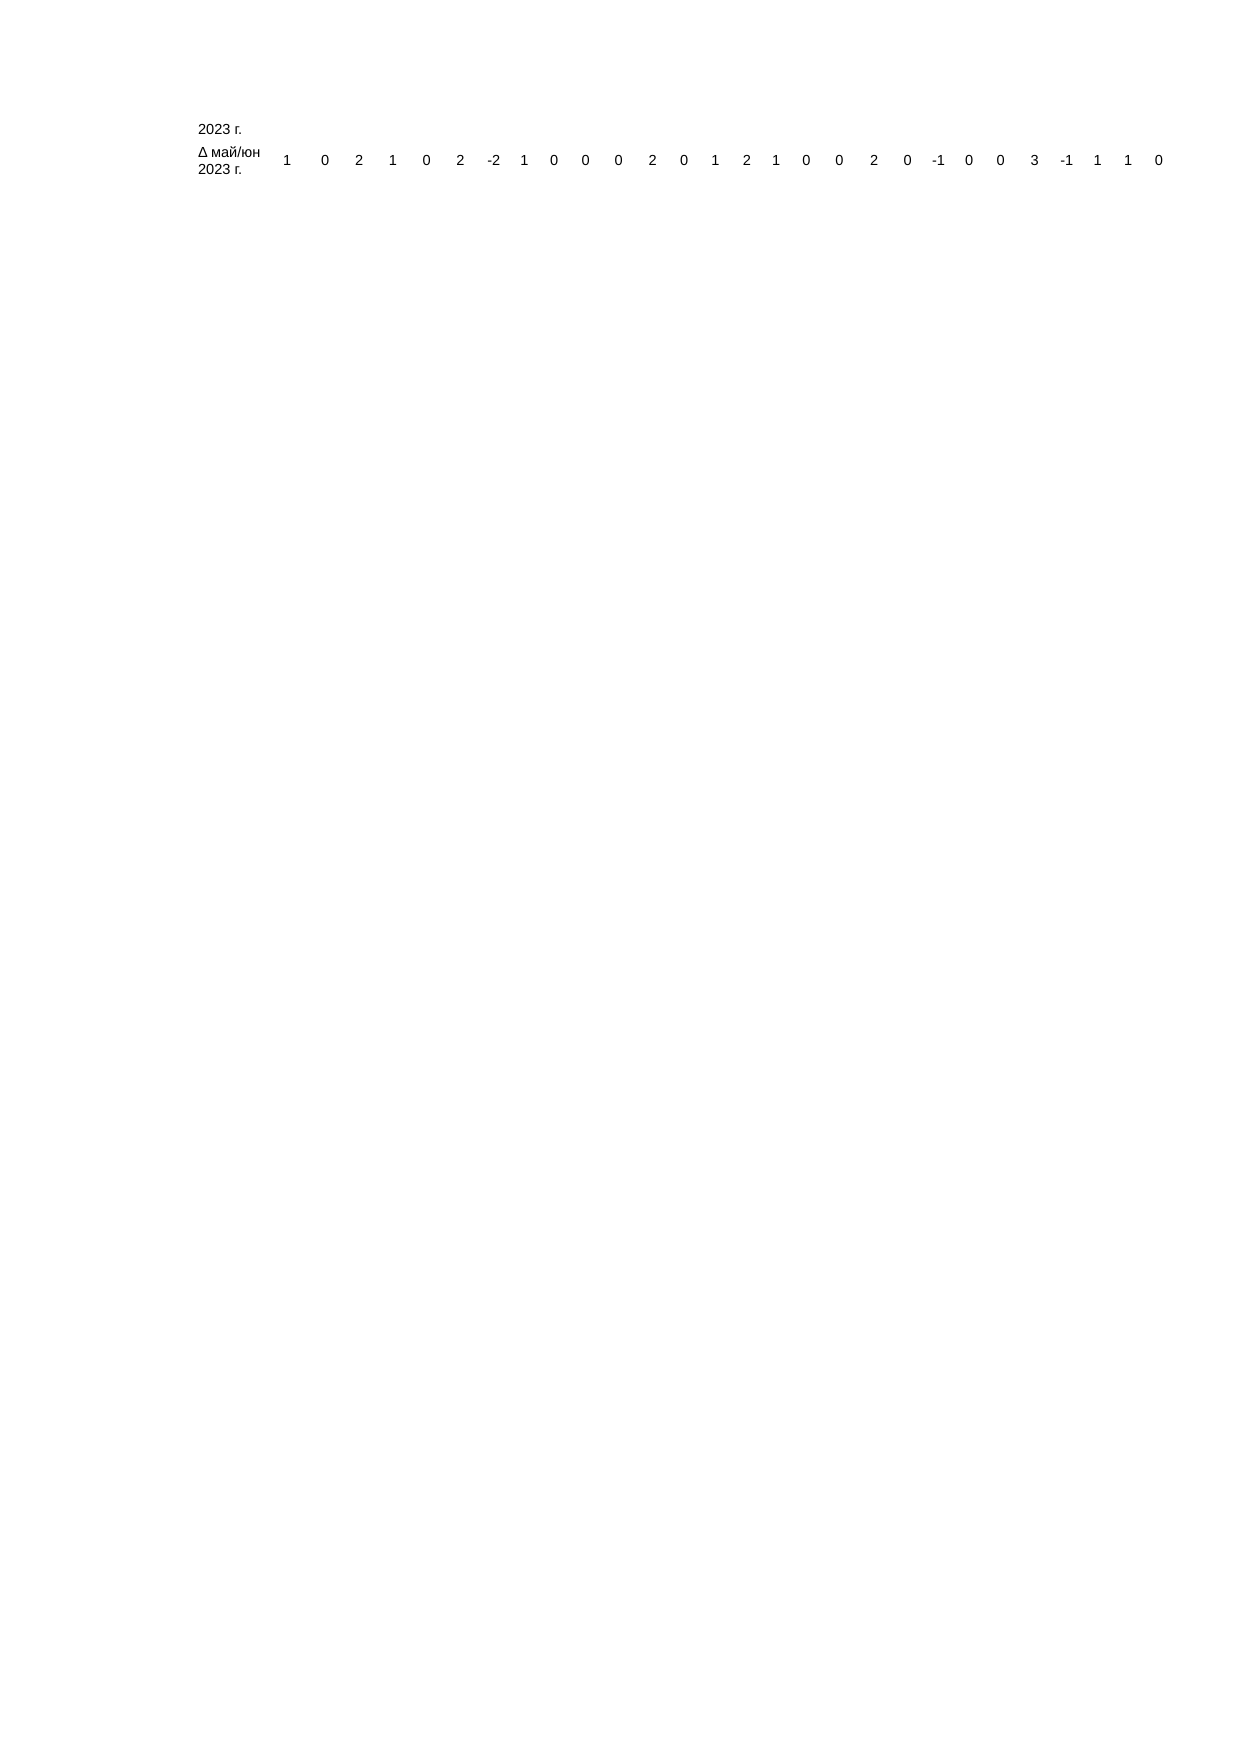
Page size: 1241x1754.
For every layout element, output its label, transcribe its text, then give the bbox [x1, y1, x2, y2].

table_cell 2 [635, 141, 669, 180]
table_cell 1 [1081, 141, 1114, 180]
table_cell [892, 118, 923, 141]
table_cell 2023 г. [195, 118, 266, 141]
table_cell 0 [538, 141, 569, 180]
table_cell 0 [308, 141, 341, 180]
table_cell [635, 118, 669, 141]
table_cell 0 [602, 141, 635, 180]
table_cell 0 [892, 141, 923, 180]
table_cell [266, 118, 308, 141]
table_cell [477, 118, 510, 141]
table_cell [376, 118, 409, 141]
table_cell 1 [376, 141, 409, 180]
table_cell [923, 118, 954, 141]
table_cell -2 [477, 141, 510, 180]
table_cell [1142, 118, 1175, 141]
table_cell 0 [822, 141, 856, 180]
table_cell Δ май/юн 2023 г. [195, 141, 266, 180]
table_cell [1081, 118, 1114, 141]
table_cell [538, 118, 569, 141]
table_cell [1114, 118, 1142, 141]
table_cell 1 [510, 141, 538, 180]
table_cell [602, 118, 635, 141]
table_cell [443, 118, 477, 141]
table_cell [670, 118, 698, 141]
table_cell [409, 118, 443, 141]
table_cell [1016, 118, 1052, 141]
table_cell [341, 118, 376, 141]
table_cell 0 [1142, 141, 1175, 180]
table_cell 1 [266, 141, 308, 180]
table_cell -1 [1053, 141, 1081, 180]
table_cell 2 [443, 141, 477, 180]
table_cell [954, 118, 984, 141]
table_cell -1 [923, 141, 954, 180]
table_cell 0 [954, 141, 984, 180]
table_cell 0 [984, 141, 1016, 180]
table_cell [732, 118, 761, 141]
table_cell [698, 118, 732, 141]
table_cell 1 [698, 141, 732, 180]
table_cell [118, 118, 195, 180]
table_cell 3 [1016, 141, 1052, 180]
table_cell [790, 118, 822, 141]
table_cell 0 [569, 141, 602, 180]
table_cell 0 [670, 141, 698, 180]
table_cell 1 [1114, 141, 1142, 180]
table_cell 0 [790, 141, 822, 180]
table_cell [510, 118, 538, 141]
table_cell 1 [761, 141, 790, 180]
table_cell [761, 118, 790, 141]
table_cell [1053, 118, 1081, 141]
table_cell 2 [341, 141, 376, 180]
table_cell 0 [409, 141, 443, 180]
table_cell [569, 118, 602, 141]
table_cell 2 [732, 141, 761, 180]
table_cell [856, 118, 892, 141]
table_cell [984, 118, 1016, 141]
table_cell [822, 118, 856, 141]
table_cell 2 [856, 141, 892, 180]
table_cell [308, 118, 341, 141]
